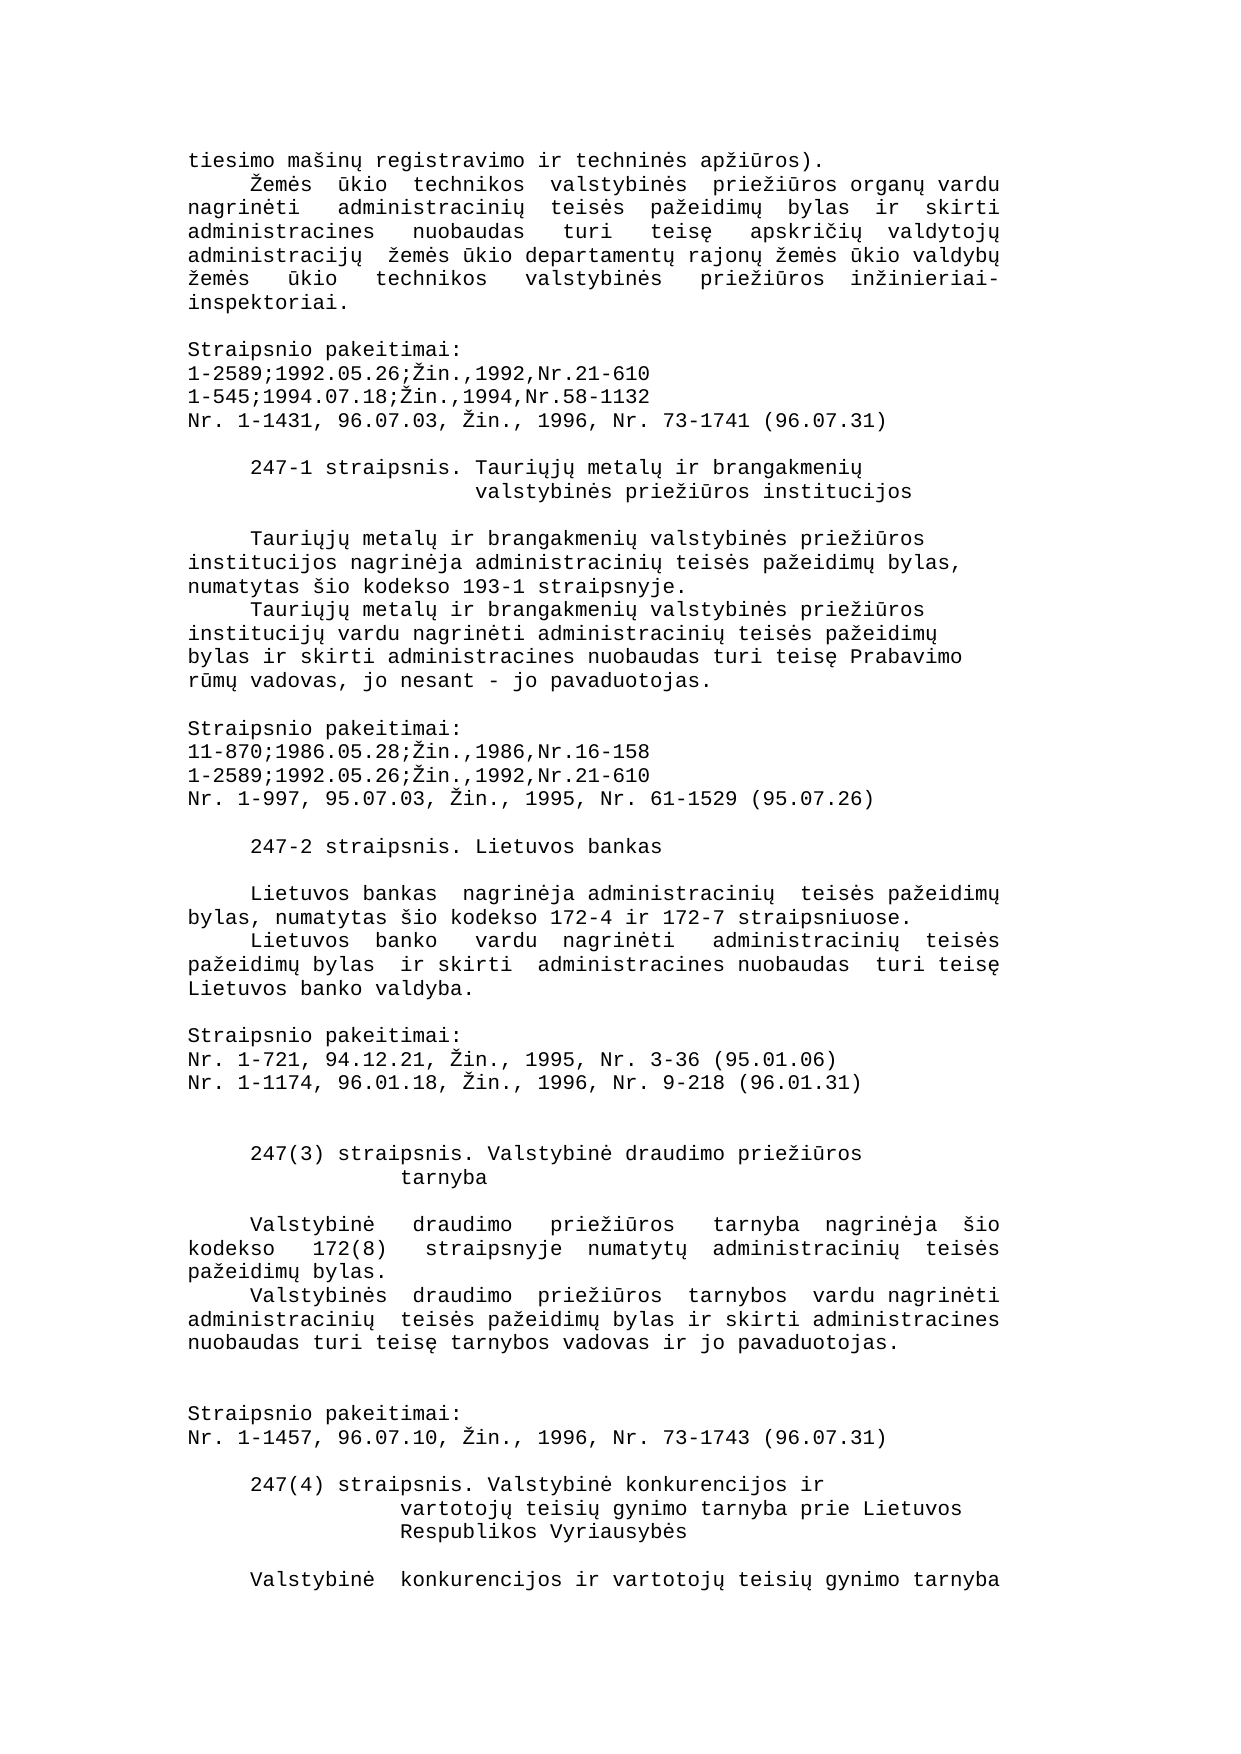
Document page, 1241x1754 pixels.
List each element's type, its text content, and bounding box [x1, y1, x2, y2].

text tiesimo mašinų registravimo ir techninės apžiūros). [187, 150, 1053, 174]
text 1-545;1994.07.18;Žin.,1994,Nr.58-1132 [187, 386, 1053, 410]
text administracinių teisės pažeidimų bylas ir skirti administracines [187, 1309, 1053, 1332]
text numatytas šio kodekso 193-1 straipsnyje. [187, 576, 1053, 599]
text 247-1 straipsnis. Tauriųjų metalų ir brangakmenių [187, 457, 1053, 481]
text 247-2 straipsnis. Lietuvos bankas [187, 836, 1053, 859]
text inspektoriai. [187, 292, 1053, 316]
text žemės ūkio technikos valstybinės priežiūros inžinieriai- [187, 268, 1053, 292]
text Valstybinė konkurencijos ir vartotojų teisių gynimo tarnyba [187, 1569, 1053, 1592]
text Tauriųjų metalų ir brangakmenių valstybinės priežiūros [187, 528, 1053, 552]
text Nr. 1-1431, 96.07.03, Žin., 1996, Nr. 73-1741 (96.07.31) [187, 410, 1053, 434]
text vartotojų teisių gynimo tarnyba prie Lietuvos [187, 1498, 1053, 1521]
text Nr. 1-997, 95.07.03, Žin., 1995, Nr. 61-1529 (95.07.26) [187, 788, 1053, 812]
text 11-870;1986.05.28;Žin.,1986,Nr.16-158 [187, 741, 1053, 765]
text Respublikos Vyriausybės [187, 1521, 1053, 1545]
text Valstybinė draudimo priežiūros tarnyba nagrinėja šio [187, 1214, 1053, 1238]
text valstybinės priežiūros institucijos [187, 481, 1053, 505]
text 247(4) straipsnis. Valstybinė konkurencijos ir [187, 1474, 1053, 1498]
text Straipsnio pakeitimai: [187, 339, 1053, 363]
text Nr. 1-721, 94.12.21, Žin., 1995, Nr. 3-36 (95.01.06) [187, 1048, 1053, 1072]
text nagrinėti administracinių teisės pažeidimų bylas ir skirti [187, 197, 1053, 221]
text Lietuvos banko vardu nagrinėti administracinių teisės [187, 930, 1053, 954]
text pažeidimų bylas ir skirti administracines nuobaudas turi teisę [187, 954, 1053, 978]
text tarnyba [187, 1167, 1053, 1190]
text Nr. 1-1457, 96.07.10, Žin., 1996, Nr. 73-1743 (96.07.31) [187, 1427, 1053, 1451]
text Straipsnio pakeitimai: [187, 1403, 1053, 1427]
text nuobaudas turi teisę tarnybos vadovas ir jo pavaduotojas. [187, 1332, 1053, 1356]
text Lietuvos bankas nagrinėja administracinių teisės pažeidimų [187, 883, 1053, 907]
text 247(3) straipsnis. Valstybinė draudimo priežiūros [187, 1143, 1053, 1167]
text institucijos nagrinėja administracinių teisės pažeidimų bylas, [187, 552, 1053, 576]
text Straipsnio pakeitimai: [187, 717, 1053, 741]
text Žemės ūkio technikos valstybinės priežiūros organų vardu [187, 174, 1053, 197]
text rūmų vadovas, jo nesant - jo pavaduotojas. [187, 670, 1053, 694]
text pažeidimų bylas. [187, 1261, 1053, 1285]
text Straipsnio pakeitimai: [187, 1025, 1053, 1048]
text Tauriųjų metalų ir brangakmenių valstybinės priežiūros [187, 599, 1053, 623]
text 1-2589;1992.05.26;Žin.,1992,Nr.21-610 [187, 765, 1053, 788]
text institucijų vardu nagrinėti administracinių teisės pažeidimų [187, 623, 1053, 647]
text Nr. 1-1174, 96.01.18, Žin., 1996, Nr. 9-218 (96.01.31) [187, 1072, 1053, 1096]
text administracines nuobaudas turi teisę apskričių valdytojų [187, 221, 1053, 244]
text bylas ir skirti administracines nuobaudas turi teisę Prabavimo [187, 647, 1053, 670]
text kodekso 172(8) straipsnyje numatytų administracinių teisės [187, 1238, 1053, 1261]
text administracijų žemės ūkio departamentų rajonų žemės ūkio valdybų [187, 244, 1053, 268]
text bylas, numatytas šio kodekso 172-4 ir 172-7 straipsniuose. [187, 907, 1053, 930]
text Valstybinės draudimo priežiūros tarnybos vardu nagrinėti [187, 1285, 1053, 1309]
text 1-2589;1992.05.26;Žin.,1992,Nr.21-610 [187, 363, 1053, 386]
text Lietuvos banko valdyba. [187, 978, 1053, 1001]
